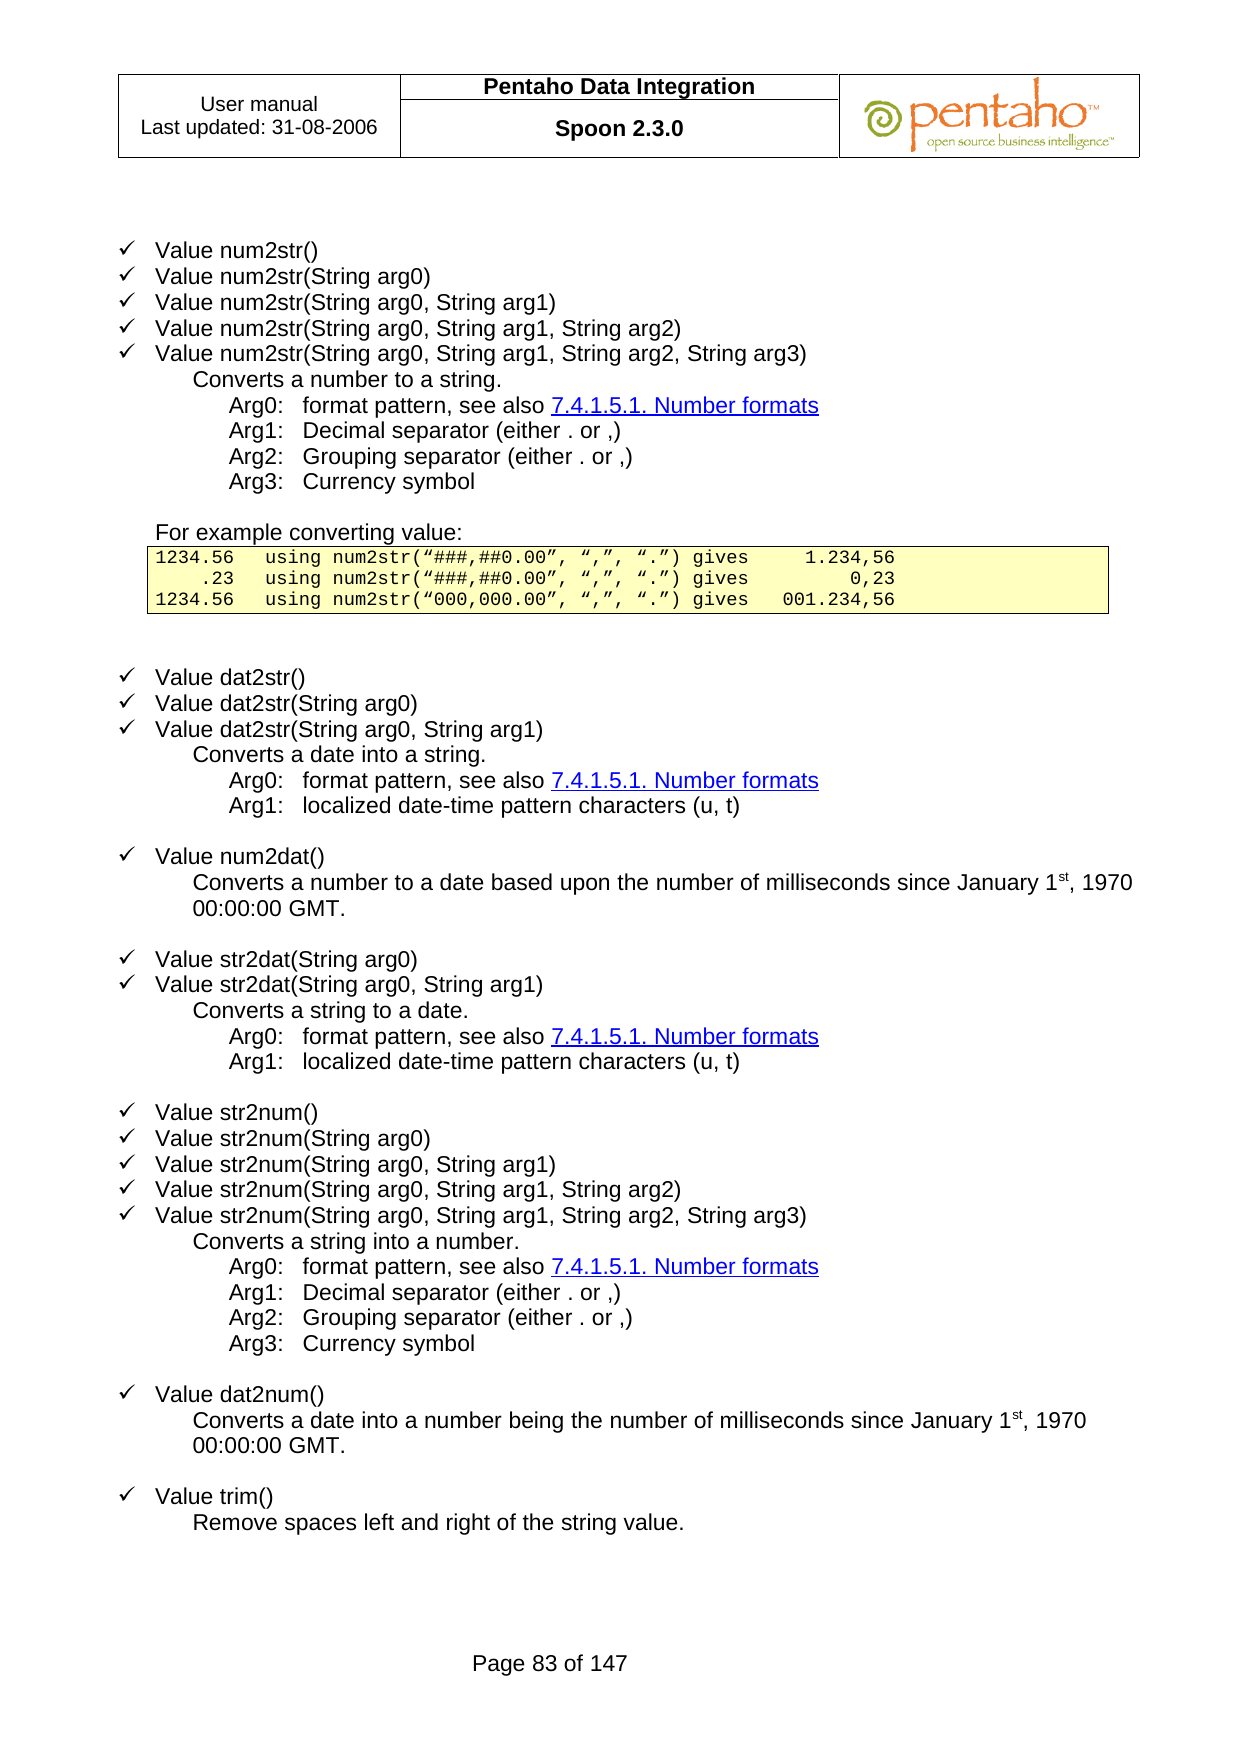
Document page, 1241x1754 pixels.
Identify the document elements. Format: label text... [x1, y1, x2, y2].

text Arg3: Currency symbol [155, 469, 1137, 494]
text Converts a number to a date based upon the number of milliseconds since January 1st, 1970 00:00:00 GMT. [192, 870, 1137, 921]
text Arg1: localized date-time pattern characters (u, t) [155, 793, 1137, 818]
text Converts a string to a date. [192, 998, 1137, 1023]
text Arg1: Decimal separator (either . or ,) [155, 418, 1137, 443]
text Arg2: Grouping separator (either . or ,) [155, 443, 1137, 469]
list Value dat2num() [117, 1382, 1137, 1407]
list Value str2num(String arg0, String arg1, String arg2, String arg3) [117, 1203, 1137, 1228]
list Value str2dat(String arg0, String arg1) [117, 972, 1137, 998]
text Converts a number to a string. [192, 367, 1137, 392]
list Value num2str(String arg0) [117, 264, 1137, 290]
list Value str2num(String arg0, String arg1) [117, 1151, 1137, 1177]
text Remove spaces left and right of the string value. [192, 1510, 1137, 1535]
list Value dat2str() [117, 665, 1137, 691]
list Value num2str() [117, 238, 1137, 264]
list Value num2str(String arg0, String arg1, String arg2, String arg3) [117, 341, 1137, 367]
text 1234.56 using num2str(“###,##0.00”, “,”, “.”) gives 1.234,56 [148, 547, 1108, 567]
text Converts a date into a string. [192, 742, 1137, 767]
list Value dat2str(String arg0) [117, 691, 1137, 716]
list Value str2num() [117, 1100, 1137, 1126]
text Converts a string into a number. [192, 1228, 1137, 1254]
text Arg0: format pattern, see also 7.4.1.5.1. Number formats [155, 1023, 1137, 1049]
text Arg0: format pattern, see also 7.4.1.5.1. Number formats [155, 1254, 1137, 1279]
text 1234.56 using num2str(“000,000.00”, “,”, “.”) gives 001.234,56 [148, 588, 1108, 613]
list Value num2dat() [117, 844, 1137, 870]
text .23 using num2str(“###,##0.00”, “,”, “.”) gives 0,23 [148, 567, 1108, 588]
text Arg3: Currency symbol [155, 1331, 1137, 1356]
text Arg0: format pattern, see also 7.4.1.5.1. Number formats [155, 392, 1137, 418]
text For example converting value: [155, 520, 1137, 546]
list Value str2dat(String arg0) [117, 946, 1137, 972]
text Arg1: Decimal separator (either . or ,) [155, 1279, 1137, 1305]
list Value num2str(String arg0, String arg1) [117, 290, 1137, 315]
list Value dat2str(String arg0, String arg1) [117, 716, 1137, 742]
text Arg0: format pattern, see also 7.4.1.5.1. Number formats [155, 767, 1137, 793]
text Arg2: Grouping separator (either . or ,) [155, 1305, 1137, 1331]
text Arg1: localized date-time pattern characters (u, t) [155, 1049, 1137, 1074]
list Value num2str(String arg0, String arg1, String arg2) [117, 315, 1137, 341]
list Value str2num(String arg0) [117, 1126, 1137, 1151]
text Converts a date into a number being the number of milliseconds since January 1st, 1970 00:00:00 GMT. [192, 1407, 1137, 1458]
list Value trim() [117, 1484, 1137, 1510]
list Value str2num(String arg0, String arg1, String arg2) [117, 1177, 1137, 1203]
